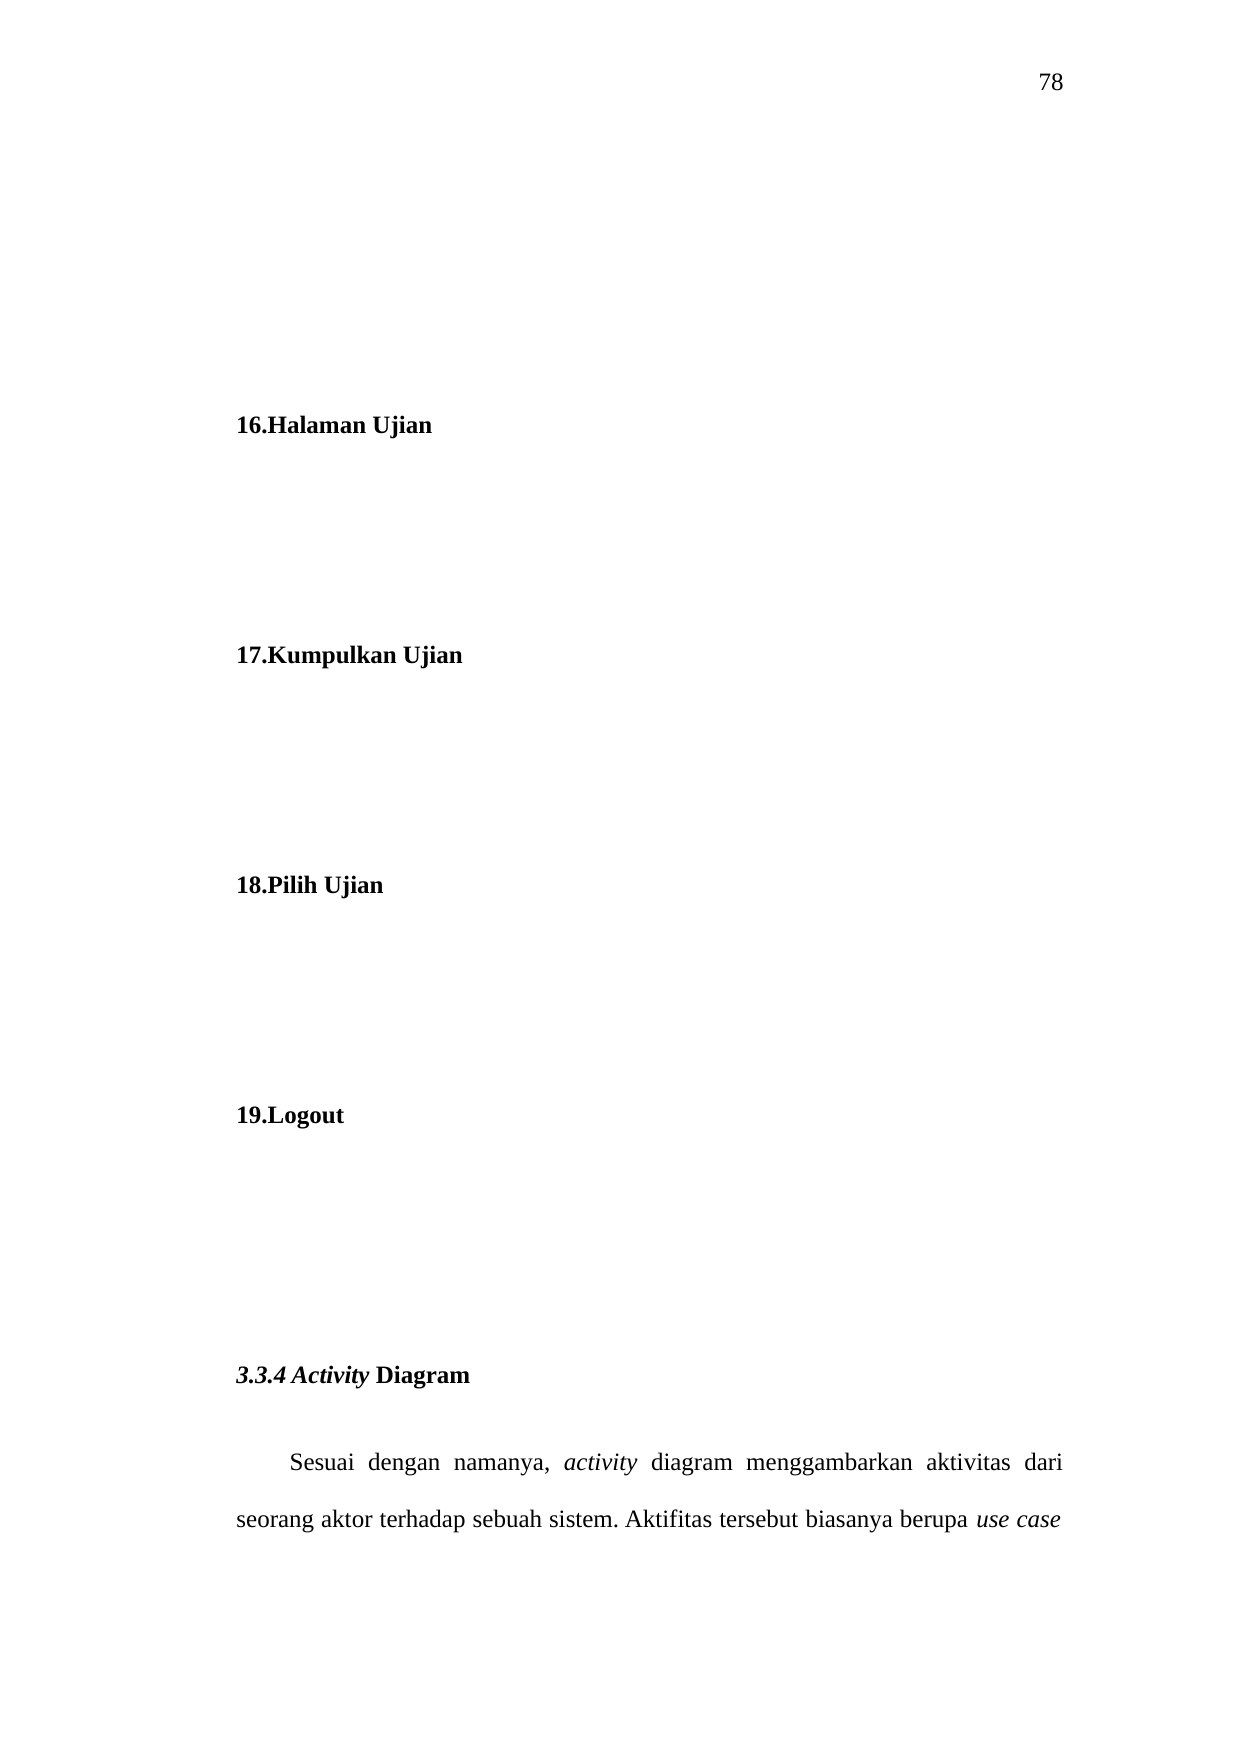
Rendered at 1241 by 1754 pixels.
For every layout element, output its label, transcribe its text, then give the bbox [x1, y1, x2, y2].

text 17.Kumpulkan Ujian [236, 640, 1063, 669]
text Sesuai dengan namanya, activity diagram menggambarkan aktivitas dari seorang aktor terhadap sebuah sistem. Aktifitas tersebut biasanya berupa use case [236, 1447, 1063, 1533]
text 19.Logout [236, 1100, 1063, 1129]
text 16.Halaman Ujian [236, 410, 1063, 439]
subtitle 3.3.4 Activity Diagram [236, 1360, 1063, 1388]
text 18.Pilih Ujian [236, 870, 1063, 899]
